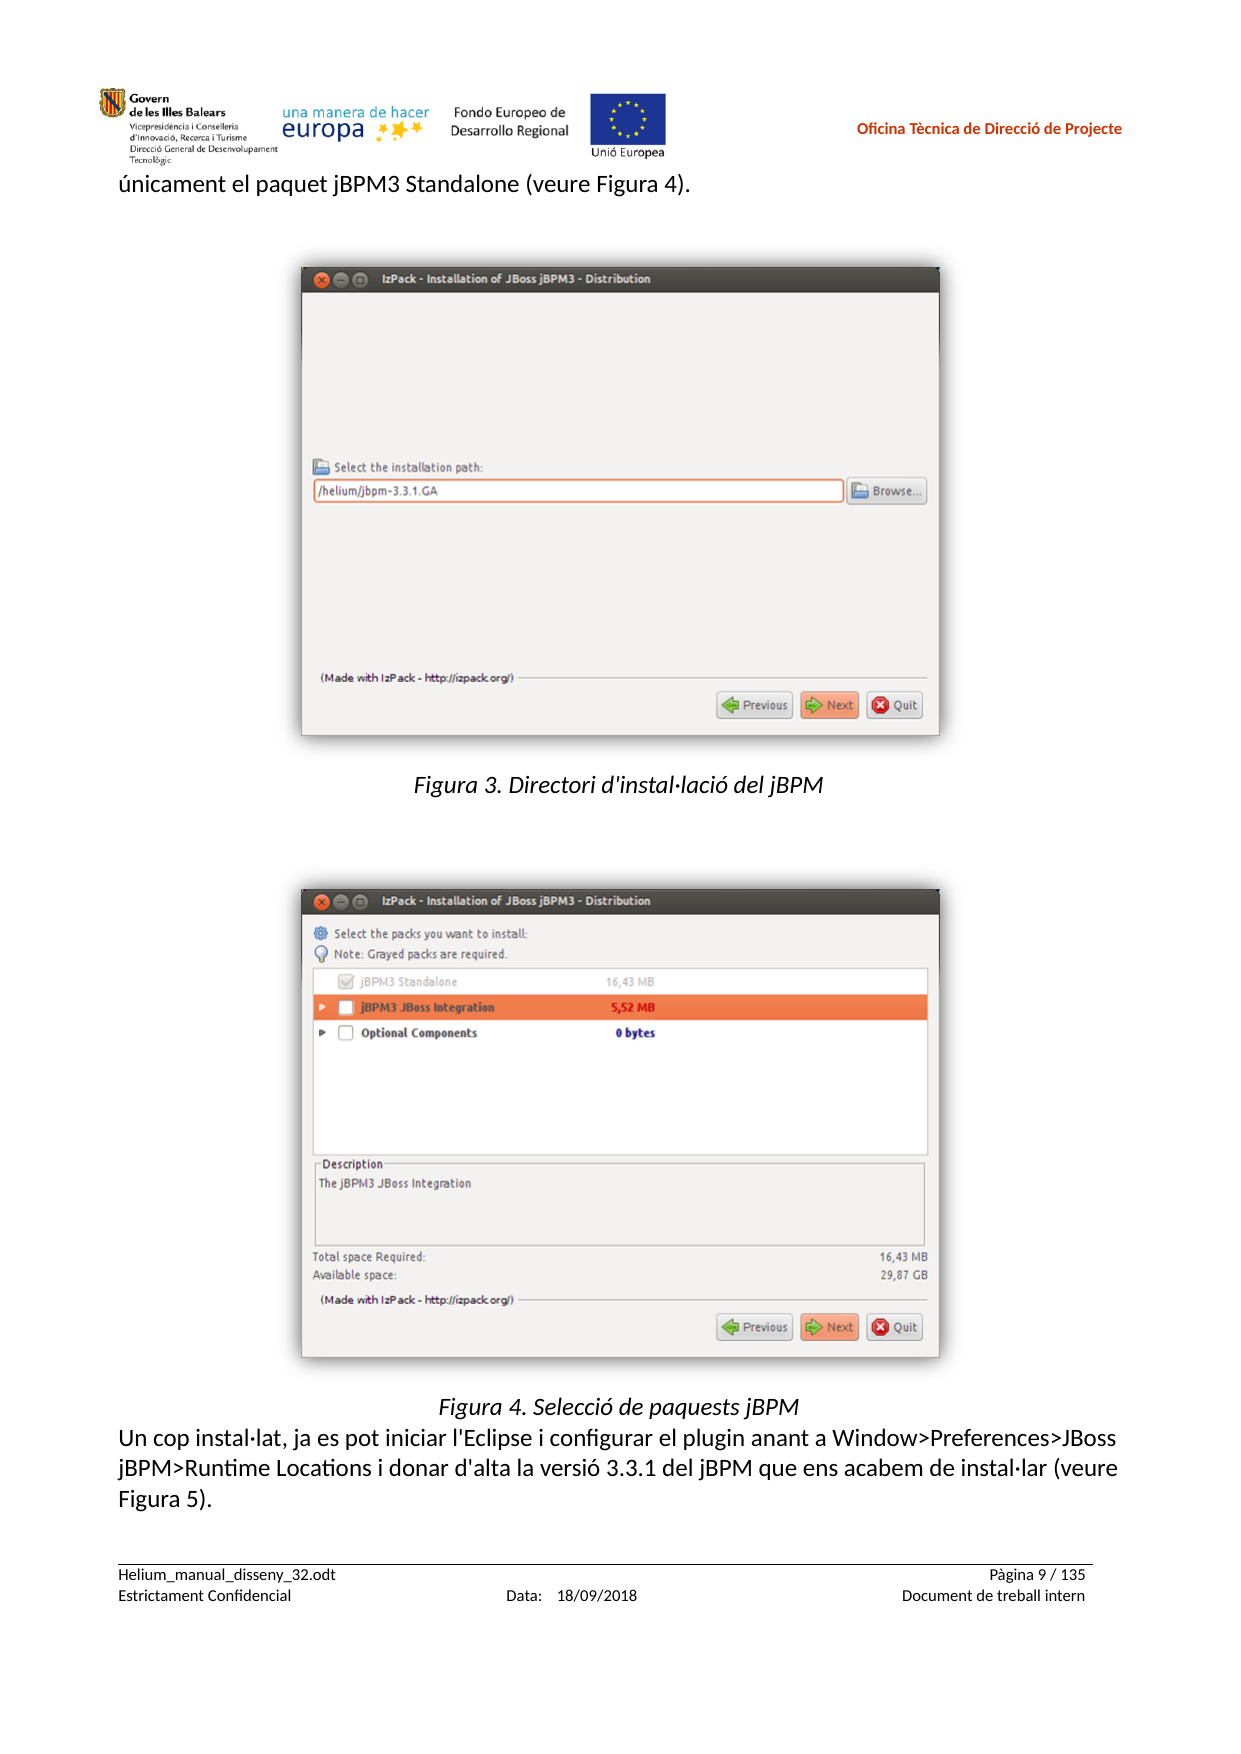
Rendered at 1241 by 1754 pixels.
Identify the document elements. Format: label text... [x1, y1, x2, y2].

text Figura 3. Directori d'instal·lació del jBPM [267, 770, 973, 800]
picture [267, 233, 974, 770]
picture [99, 87, 668, 166]
picture [267, 855, 974, 1392]
text Un cop instal·lat, ja es pot iniciar l'Eclipse i configurar el plugin anant a Window>Preferences>JBoss jBPM>Runtime Locations i donar d'alta la versió 3.3.1 del jBPM que ens acabem de instal·lar (veure Figura 5). [118, 843, 1122, 1513]
text Figura 4. Selecció de paquests jBPM [267, 1392, 973, 1422]
text únicament el paquet jBPM3 Standalone (veure Figura 4). [118, 168, 1122, 198]
